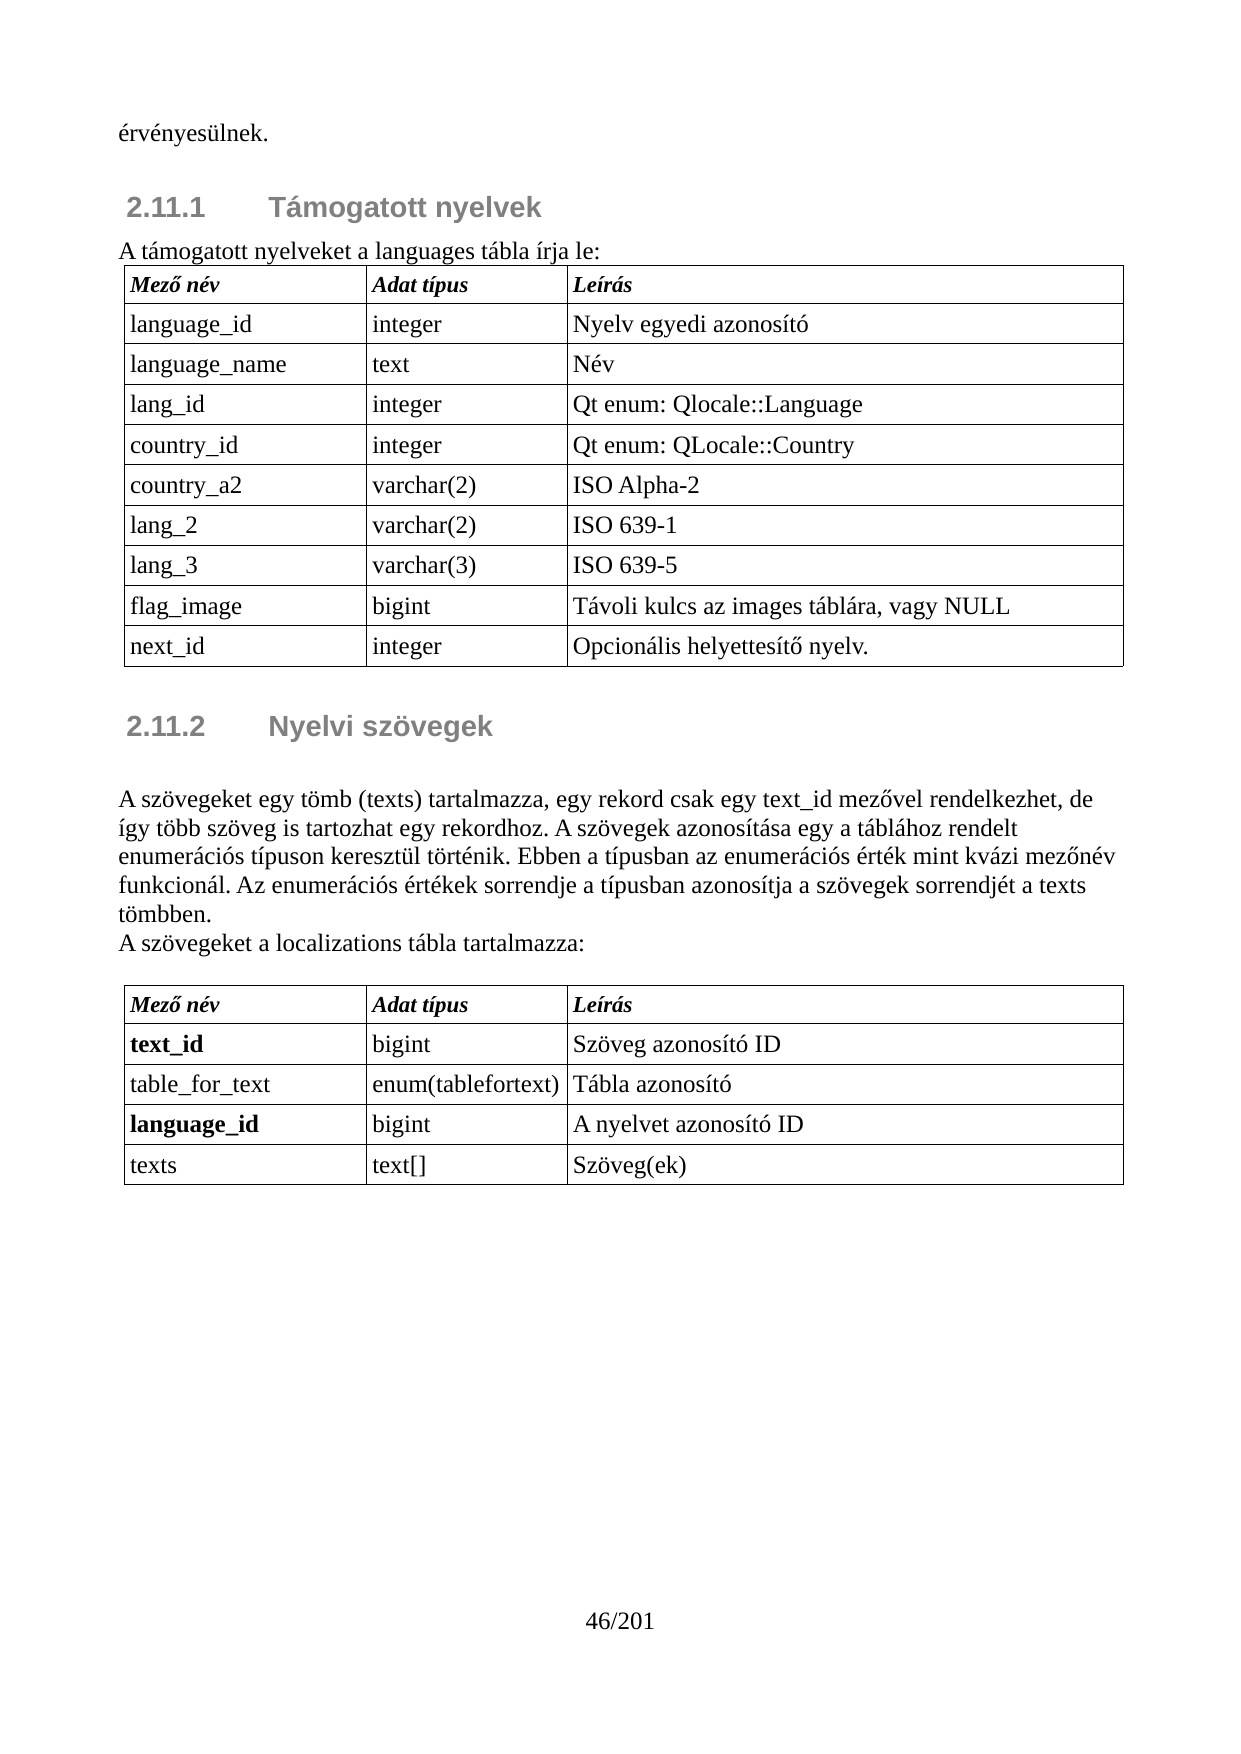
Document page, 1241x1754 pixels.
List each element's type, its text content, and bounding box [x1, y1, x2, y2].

table_cell Opcionális helyettesítő nyelv. [568, 626, 1123, 666]
table_header Adat típus [367, 986, 567, 1023]
table_cell bigint [367, 586, 567, 625]
subtitle Nyelvi szövegek [118, 709, 1122, 743]
table_header Leírás [568, 986, 1123, 1023]
table_cell language_id [125, 1105, 366, 1144]
table_cell country_id [125, 425, 366, 464]
table_cell texts [125, 1145, 366, 1184]
table_cell Qt enum: Qlocale::Language [568, 385, 1123, 424]
table_cell flag_image [125, 586, 366, 625]
table_cell language_id [125, 304, 366, 343]
table_cell text [367, 344, 567, 383]
table_cell varchar(2) [367, 506, 567, 545]
table_cell ISO 639-1 [568, 506, 1123, 545]
table_cell bigint [367, 1105, 567, 1144]
table_cell Szöveg azonosító ID [568, 1024, 1123, 1063]
table_cell text_id [125, 1024, 366, 1063]
table_cell ISO Alpha-2 [568, 465, 1123, 504]
table_cell varchar(2) [367, 465, 567, 504]
text A szövegeket egy tömb (texts) tartalmazza, egy rekord csak egy text_id mezővel rendelkezhet, de így több szöveg is tartozhat egy rekordhoz. A szövegek azonosítása egy a táblához rendelt enumerációs típuson keresztül történik. Ebben a típusban az enumerációs érték mint kvázi mezőnév funkcionál. Az enumerációs értékek sorrendje a típusban azonosítja a szövegek sorrendjét a texts tömbben. [118, 784, 1122, 928]
table_cell text[] [367, 1145, 567, 1184]
table_cell lang_3 [125, 546, 366, 585]
table_header Adat típus [367, 266, 567, 303]
table_header Leírás [568, 266, 1123, 303]
table_cell A nyelvet azonosító ID [568, 1105, 1123, 1144]
table_cell Tábla azonosító [568, 1065, 1123, 1104]
table_header Mező név [125, 986, 366, 1023]
table_cell Qt enum: QLocale::Country [568, 425, 1123, 464]
table_cell Nyelv egyedi azonosító [568, 304, 1123, 343]
text A támogatott nyelveket a languages tábla írja le: [118, 236, 1122, 265]
table_cell integer [367, 425, 567, 464]
table_cell integer [367, 385, 567, 424]
table_cell Távoli kulcs az images táblára, vagy NULL [568, 586, 1123, 625]
table_cell enum(tablefortext) [367, 1065, 567, 1104]
table_cell table_for_text [125, 1065, 366, 1104]
text érvényesülnek. [118, 118, 1122, 147]
table_cell lang_id [125, 385, 366, 424]
table_cell Név [568, 344, 1123, 383]
table_header Mező név [125, 266, 366, 303]
table_cell varchar(3) [367, 546, 567, 585]
text A szövegeket a localizations tábla tartalmazza: [118, 928, 1122, 956]
table_cell integer [367, 304, 567, 343]
table_cell lang_2 [125, 506, 366, 545]
subtitle Támogatott nyelvek [118, 190, 1122, 224]
table_cell Szöveg(ek) [568, 1145, 1123, 1184]
table_cell country_a2 [125, 465, 366, 504]
table_cell next_id [125, 626, 366, 666]
table_cell language_name [125, 344, 366, 383]
table_cell bigint [367, 1024, 567, 1063]
table_cell integer [367, 626, 567, 666]
table_cell ISO 639-5 [568, 546, 1123, 585]
